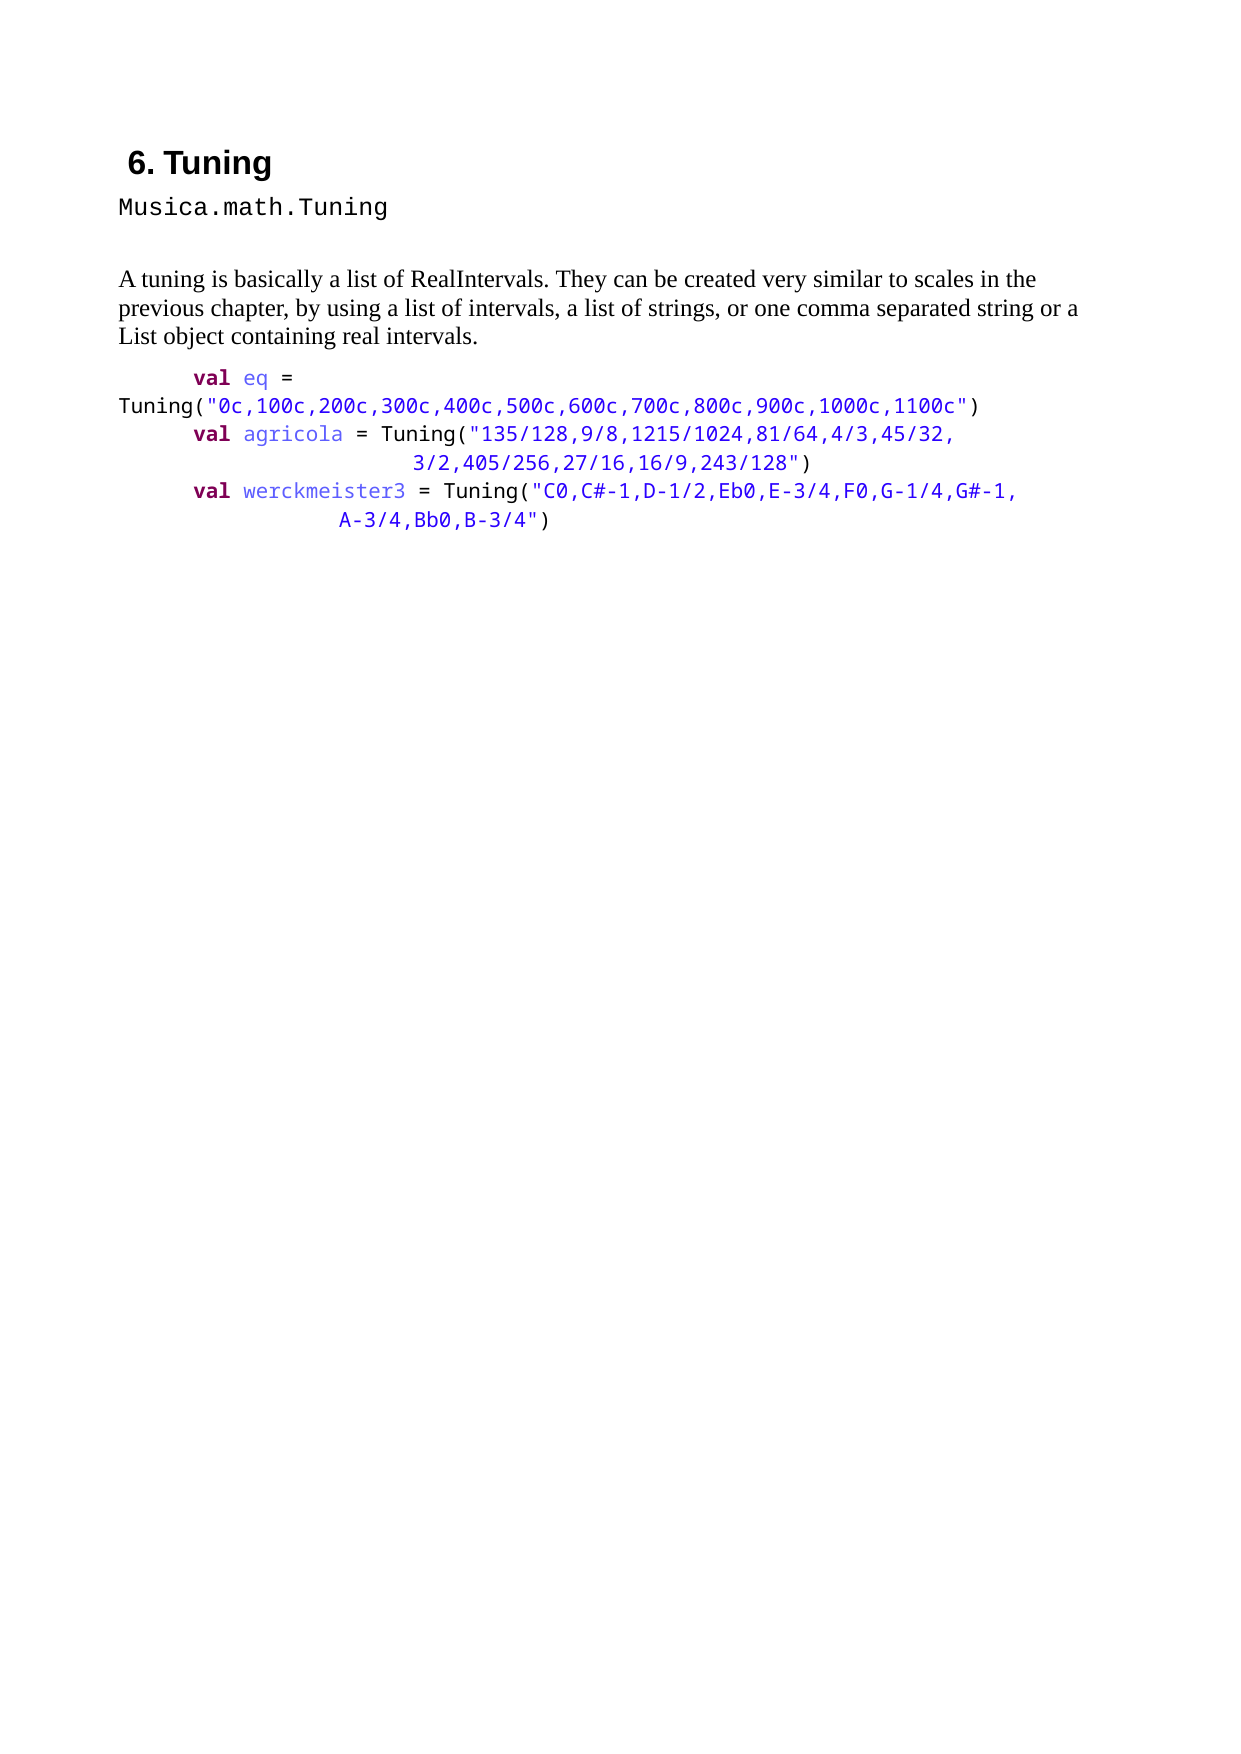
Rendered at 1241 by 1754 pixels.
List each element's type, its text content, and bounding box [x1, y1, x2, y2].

subtitle Tuning [118, 143, 1122, 182]
text Musica.math.Tuning [118, 194, 1122, 223]
text A tuning is basically a list of RealIntervals. They can be created very similar to scales in the previous chapter, by using a list of intervals, a list of strings, or one comma separated string or a List object containing real intervals. [118, 264, 1122, 350]
text val eq = Tuning("0c,100c,200c,300c,400c,500c,600c,700c,800c,900c,1000c,1100c") [118, 363, 1122, 419]
text A-3/4,Bb0,B-3/4") [118, 505, 1122, 533]
text val agricola = Tuning("135/128,9/8,1215/1024,81/64,4/3,45/32, 3/2,405/256,27/16,16/9,243/128") [118, 419, 1122, 476]
text val werckmeister3 = Tuning("C0,C#-1,D-1/2,Eb0,E-3/4,F0,G-1/4,G#-1, [118, 476, 1122, 505]
